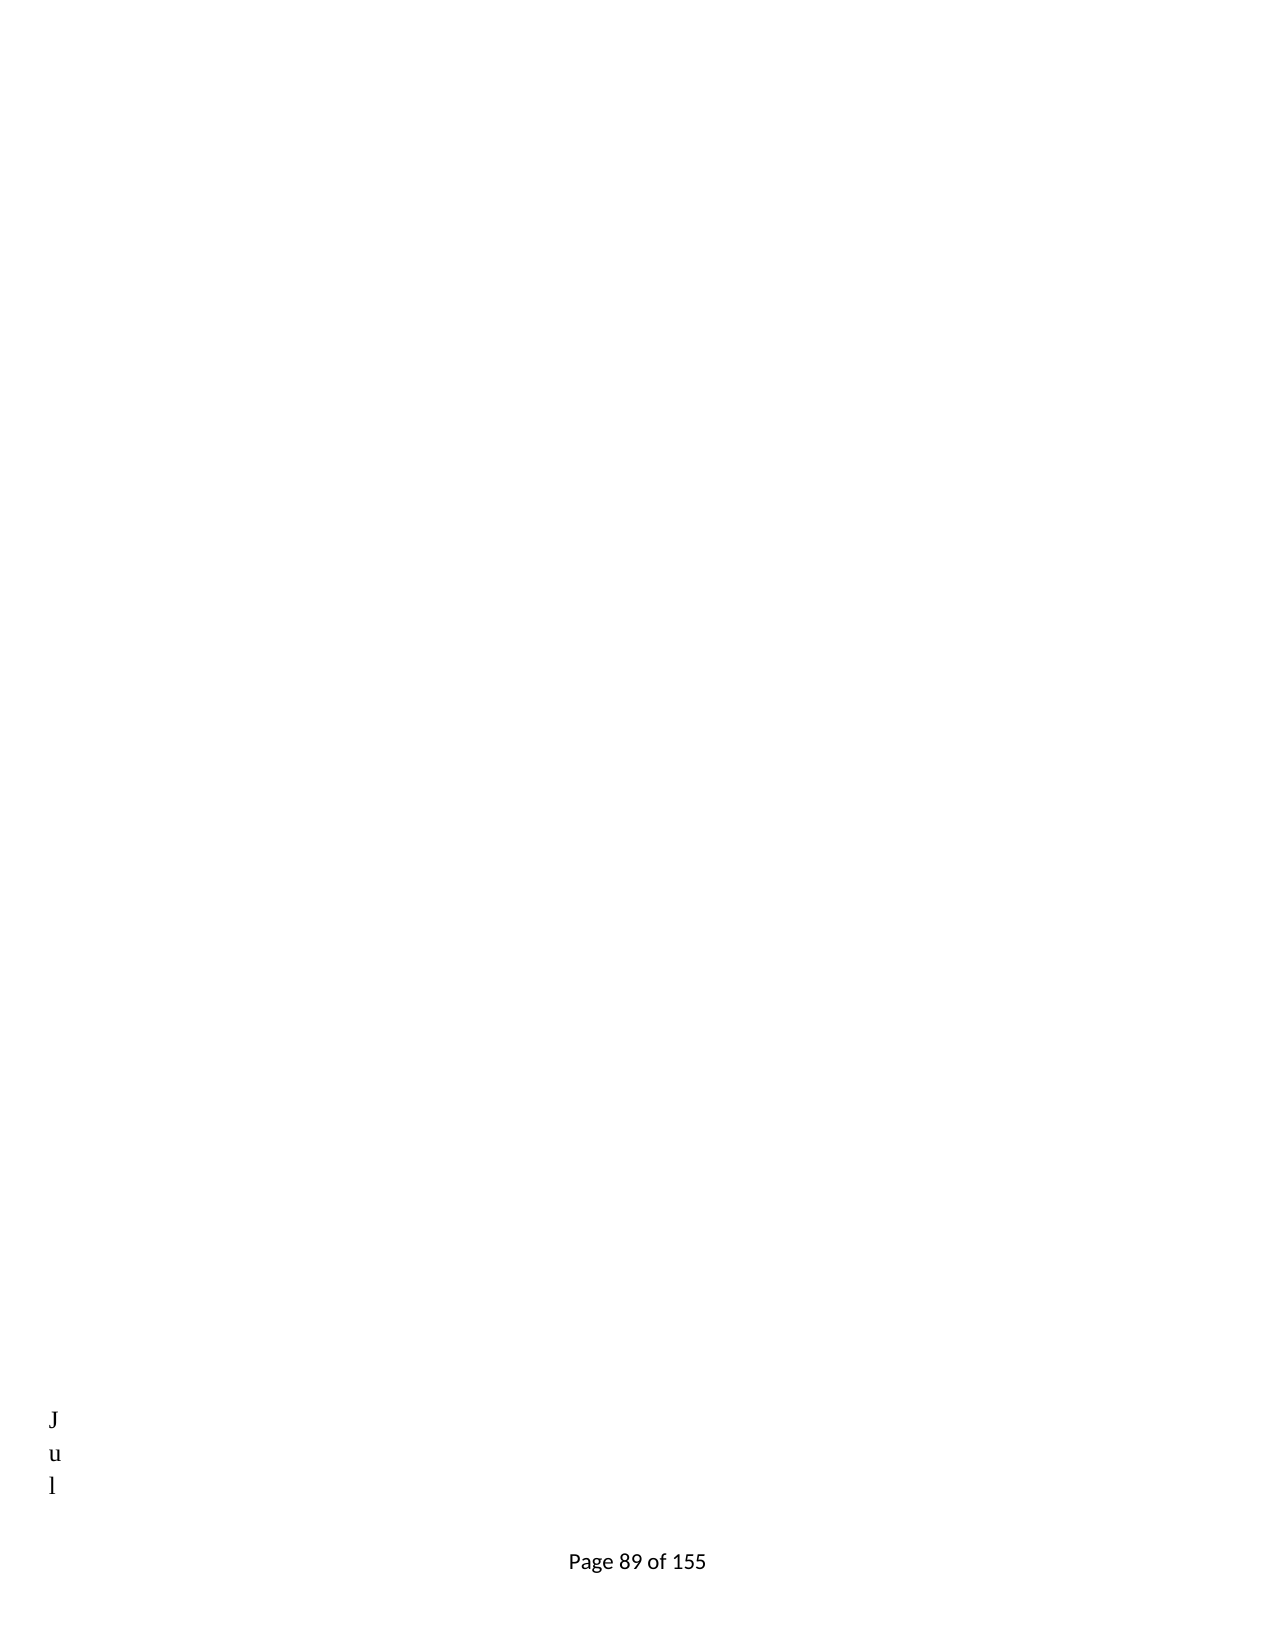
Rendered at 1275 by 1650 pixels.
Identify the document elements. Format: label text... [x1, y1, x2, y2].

table_cell [809, 150, 1066, 1499]
table_cell [551, 150, 808, 1499]
table_cell Jul [38, 150, 294, 1499]
table_cell [1066, 150, 1275, 1499]
table_cell [295, 150, 551, 1499]
